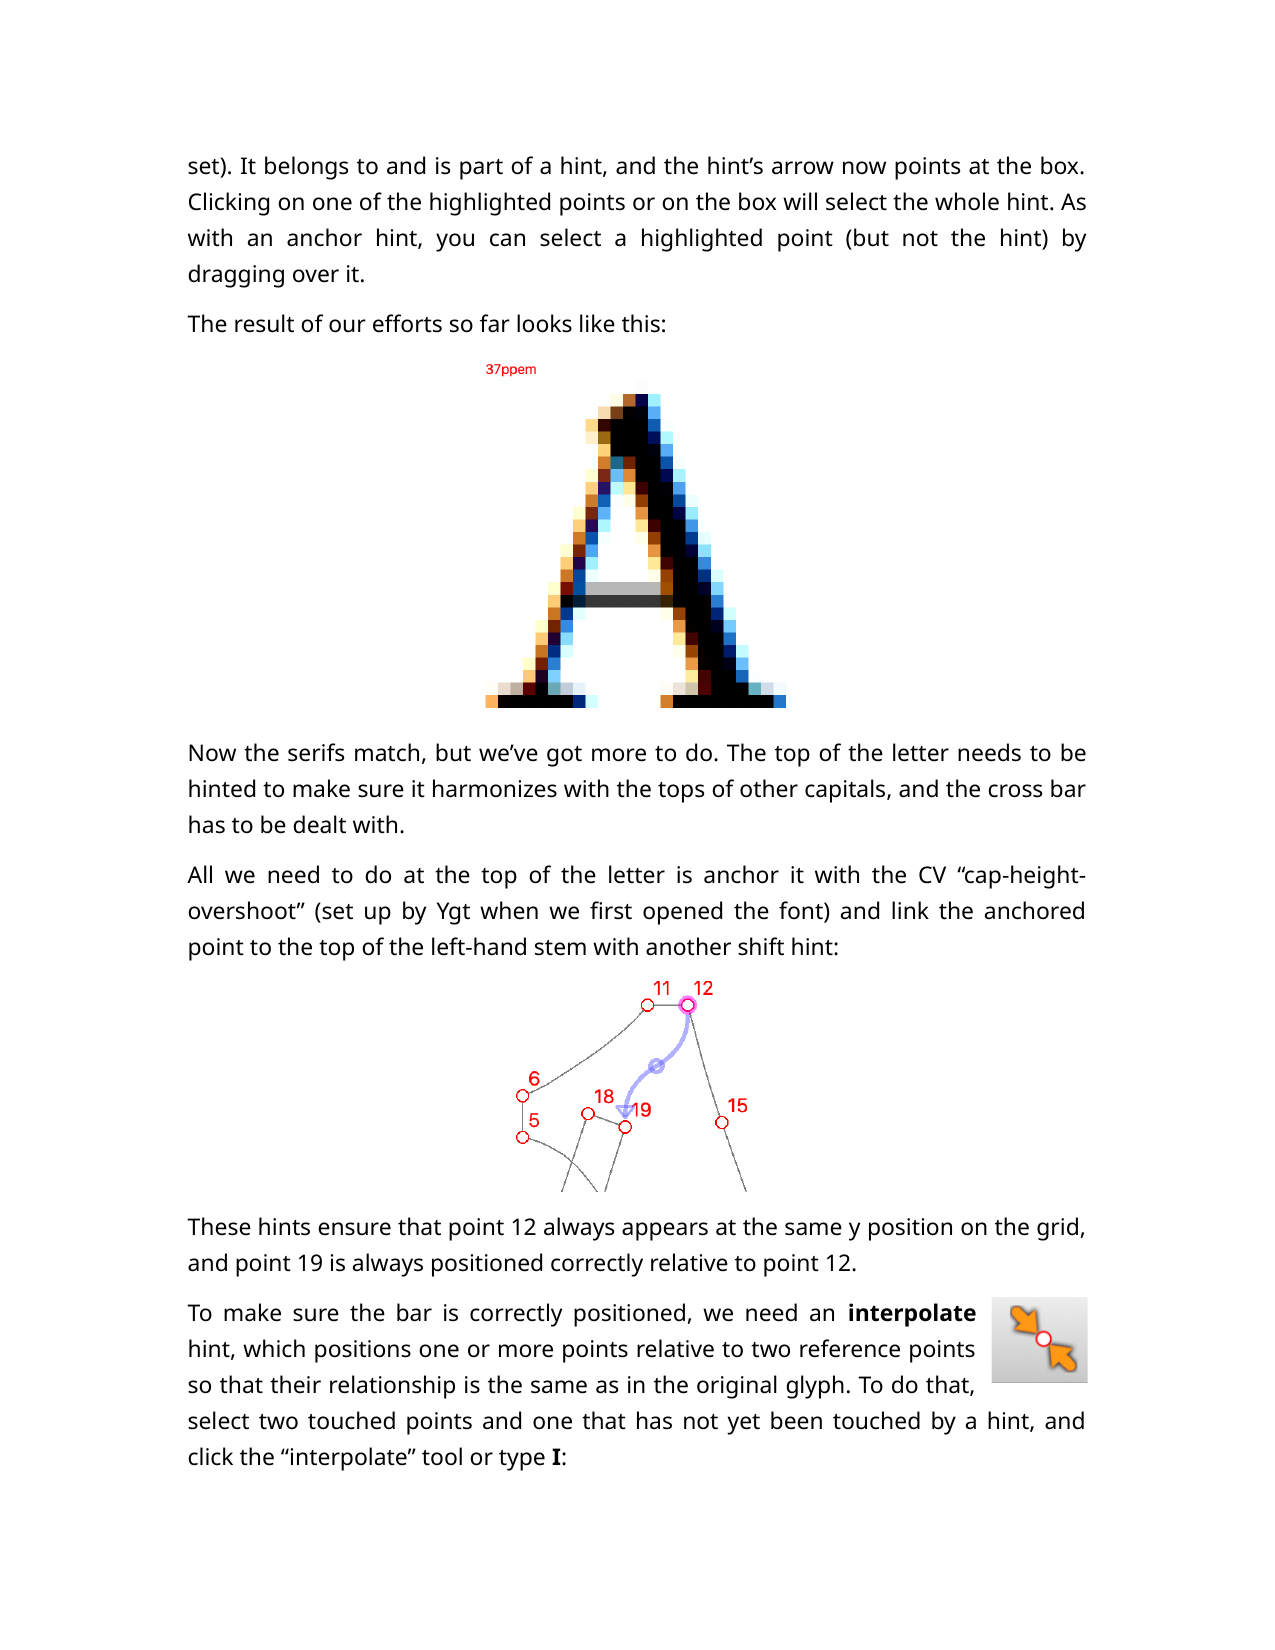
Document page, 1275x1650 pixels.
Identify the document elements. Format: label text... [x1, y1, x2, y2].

text To make sure the bar is correctly positioned, we need an interpolate hint, which positions one or more points relative to two reference points so that their relationship is the same as in the original glyph. To do that, select two touched points and one that has not yet been touched by a hint, and click the “interpolate” tool or type I: [187, 1297, 1087, 1472]
text Now the serifs match, but we’ve got more to do. The top of the letter needs to be hinted to make sure it harmonizes with the tops of other capitals, and the cross bar has to be dealt with. [187, 737, 1087, 840]
picture [991, 1297, 1088, 1383]
picture [491, 981, 784, 1192]
text The result of our efforts so far looks like this: [187, 308, 1087, 339]
text All we need to do at the top of the letter is anchor it with the CV “cap-height-overshoot” (set up by Ygt when we first opened the font) and link the anchored point to the top of the left-hand stem with another shift hint: [187, 859, 1087, 962]
text set). It belongs to and is part of a hint, and the hint’s arrow now points at the box. Clicking on one of the highlighted points or on the box will select the whole hint. As with an anchor hint, you can select a highlighted point (but not the hint) by dragging over it. [187, 150, 1087, 289]
picture [479, 358, 796, 718]
text These hints ensure that point 12 always appears at the same y position on the grid, and point 19 is always positioned correctly relative to point 12. [187, 1211, 1087, 1278]
